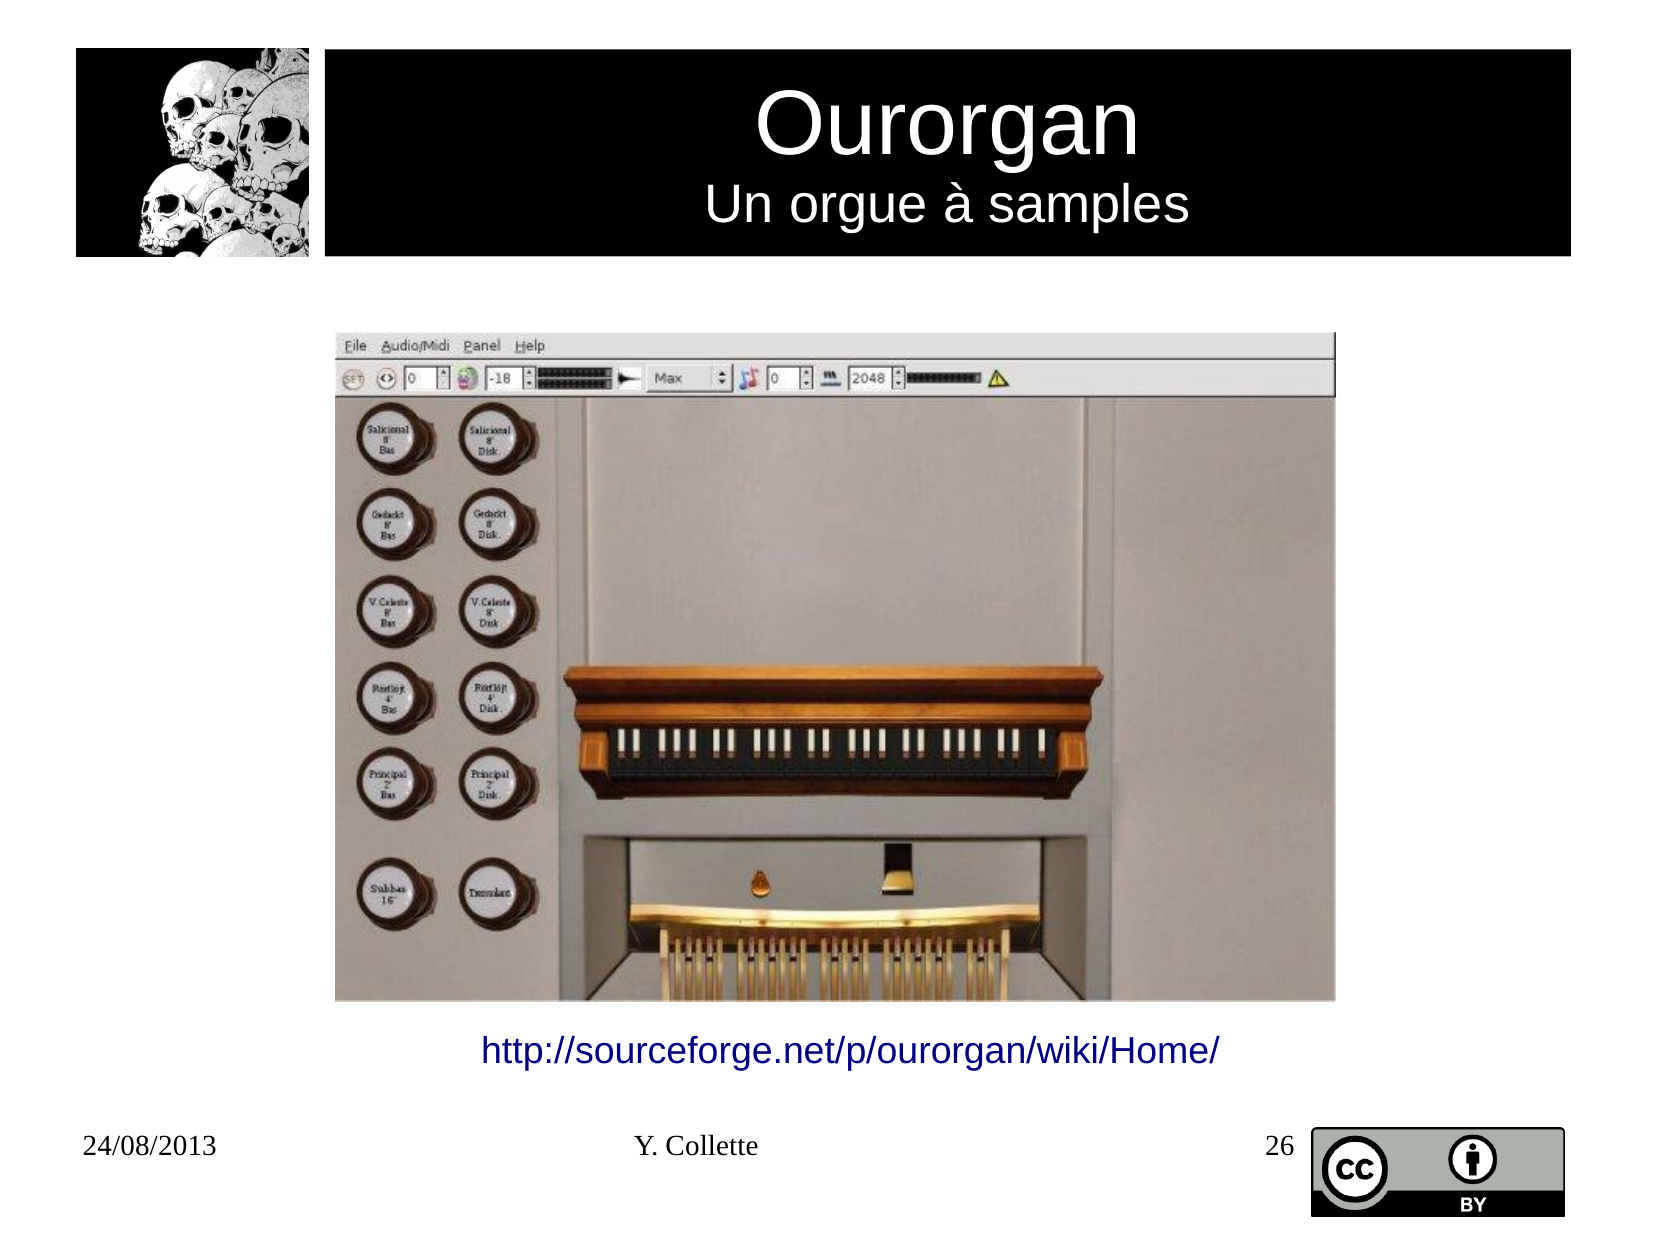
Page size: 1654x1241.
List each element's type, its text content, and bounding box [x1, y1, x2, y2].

picture [1311, 1127, 1565, 1217]
picture [335, 332, 1336, 1002]
text_box http://sourceforge.net/p/ourorgan/wiki/Home/ [466, 1021, 1247, 1079]
title Ourorgan Un orgue à samples [324, 49, 1571, 257]
picture [76, 48, 309, 257]
